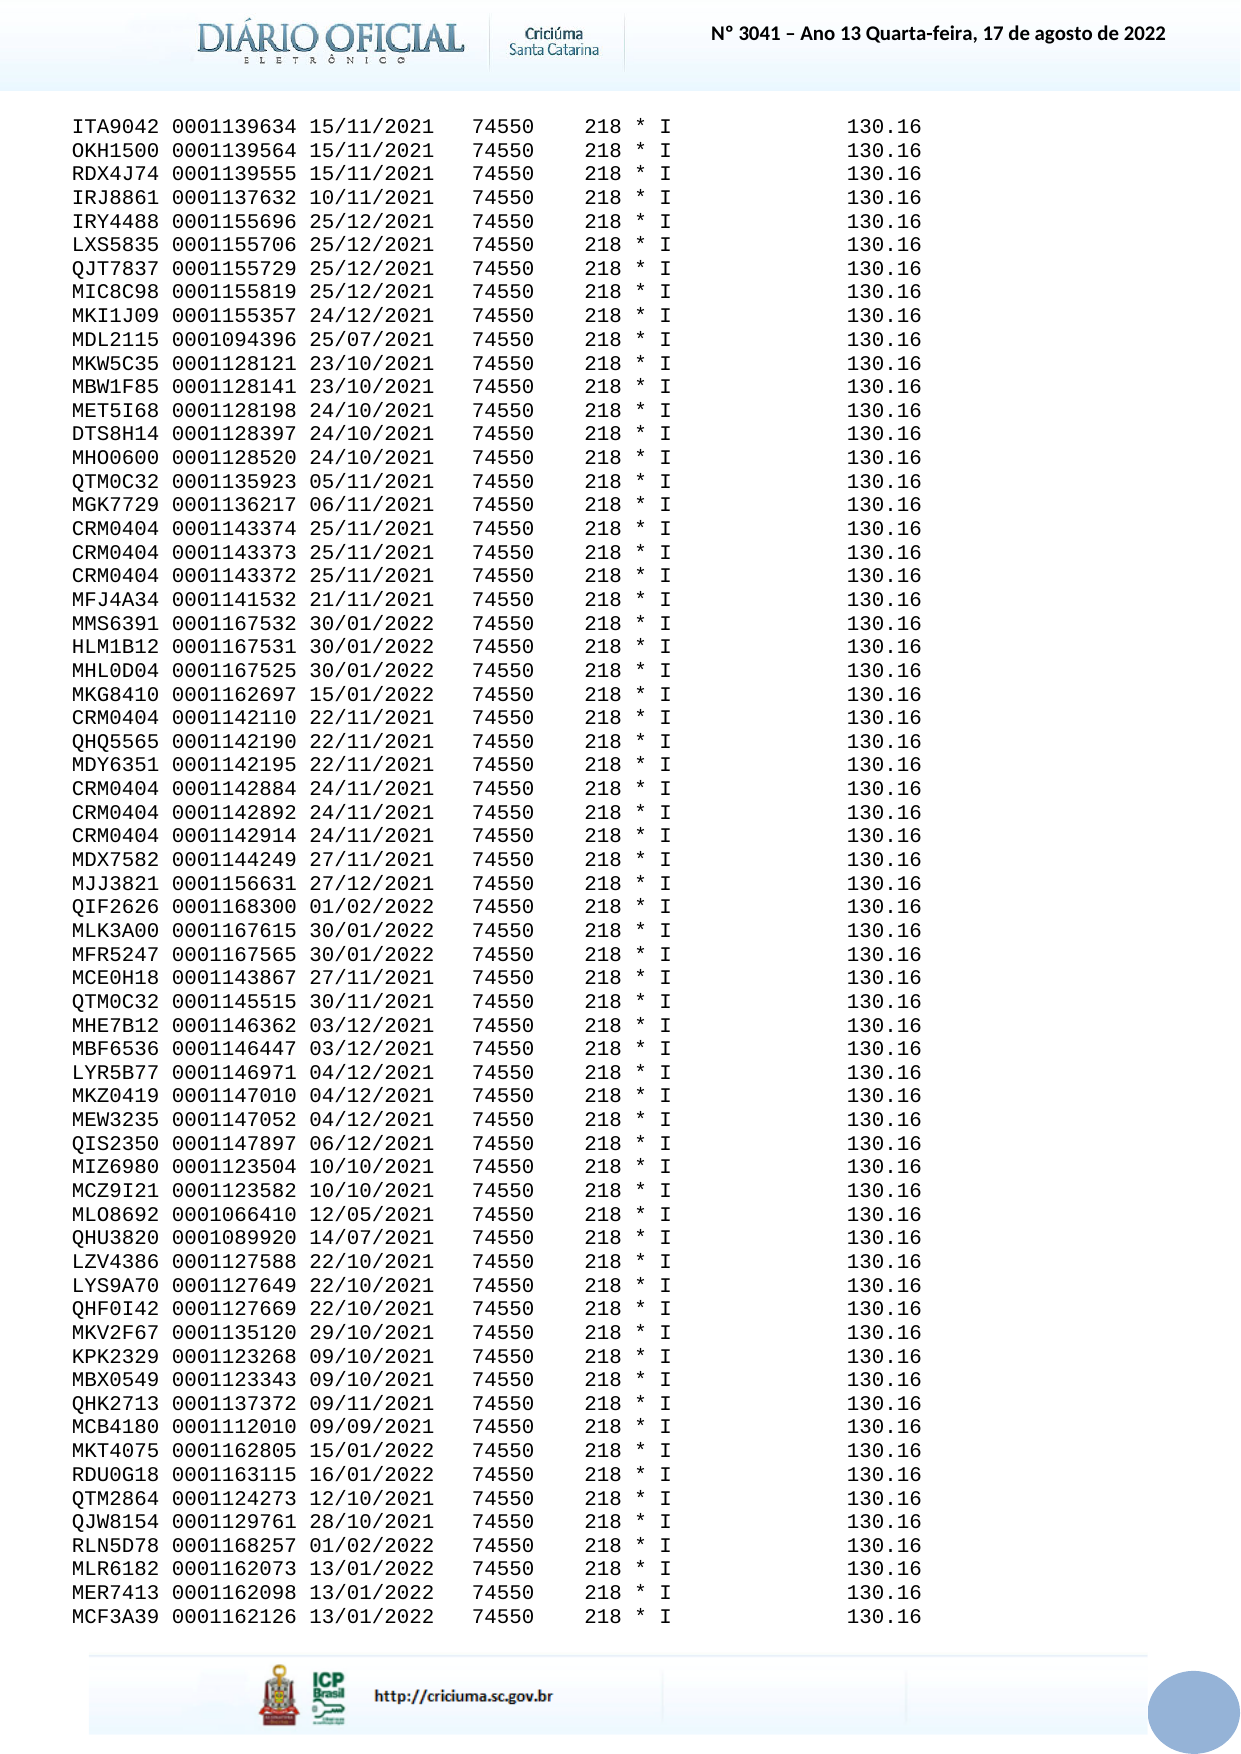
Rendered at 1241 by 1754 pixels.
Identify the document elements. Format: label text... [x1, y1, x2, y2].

text LXS5835 0001155706 25/12/2021 74550 218 * I 130.16 [59, 234, 1181, 258]
text MCF3A39 0001162126 13/01/2022 74550 218 * I 130.16 [59, 1606, 1181, 1629]
text MDX7582 0001144249 27/11/2021 74550 218 * I 130.16 [59, 849, 1181, 873]
text CRM0404 0001142884 24/11/2021 74550 218 * I 130.16 [59, 778, 1181, 802]
text MGK7729 0001136217 06/11/2021 74550 218 * I 130.16 [59, 494, 1181, 518]
text MIC8C98 0001155819 25/12/2021 74550 218 * I 130.16 [59, 282, 1181, 305]
text HLM1B12 0001167531 30/01/2022 74550 218 * I 130.16 [59, 636, 1181, 660]
text ITA9042 0001139634 15/11/2021 74550 218 * I 130.16 [59, 116, 1181, 140]
text CRM0404 0001143374 25/11/2021 74550 218 * I 130.16 [59, 518, 1181, 542]
text MCZ9I21 0001123582 10/10/2021 74550 218 * I 130.16 [59, 1180, 1181, 1204]
text DTS8H14 0001128397 24/10/2021 74550 218 * I 130.16 [59, 423, 1181, 447]
text CRM0404 0001143372 25/11/2021 74550 218 * I 130.16 [59, 565, 1181, 589]
text MKV2F67 0001135120 29/10/2021 74550 218 * I 130.16 [59, 1322, 1181, 1346]
text MKZ0419 0001147010 04/12/2021 74550 218 * I 130.16 [59, 1086, 1181, 1109]
text QJT7837 0001155729 25/12/2021 74550 218 * I 130.16 [59, 258, 1181, 282]
text MER7413 0001162098 13/01/2022 74550 218 * I 130.16 [59, 1582, 1181, 1606]
text RDX4J74 0001139555 15/11/2021 74550 218 * I 130.16 [59, 163, 1181, 187]
text QIS2350 0001147897 06/12/2021 74550 218 * I 130.16 [59, 1133, 1181, 1156]
text MKT4075 0001162805 15/01/2022 74550 218 * I 130.16 [59, 1440, 1181, 1464]
text QJW8154 0001129761 28/10/2021 74550 218 * I 130.16 [59, 1511, 1181, 1535]
text MIZ6980 0001123504 10/10/2021 74550 218 * I 130.16 [59, 1156, 1181, 1180]
text MKI1J09 0001155357 24/12/2021 74550 218 * I 130.16 [59, 305, 1181, 329]
text QHK2713 0001137372 09/11/2021 74550 218 * I 130.16 [59, 1393, 1181, 1417]
text MLR6182 0001162073 13/01/2022 74550 218 * I 130.16 [59, 1558, 1181, 1582]
text MDL2115 0001094396 25/07/2021 74550 218 * I 130.16 [59, 329, 1181, 352]
text MFR5247 0001167565 30/01/2022 74550 218 * I 130.16 [59, 944, 1181, 967]
text MHL0D04 0001167525 30/01/2022 74550 218 * I 130.16 [59, 660, 1181, 683]
text MMS6391 0001167532 30/01/2022 74550 218 * I 130.16 [59, 613, 1181, 636]
text MBX0549 0001123343 09/10/2021 74550 218 * I 130.16 [59, 1369, 1181, 1393]
text LYR5B77 0001146971 04/12/2021 74550 218 * I 130.16 [59, 1062, 1181, 1086]
text MEW3235 0001147052 04/12/2021 74550 218 * I 130.16 [59, 1109, 1181, 1133]
text IRY4488 0001155696 25/12/2021 74550 218 * I 130.16 [59, 211, 1181, 234]
text QHF0I42 0001127669 22/10/2021 74550 218 * I 130.16 [59, 1298, 1181, 1322]
text OKH1500 0001139564 15/11/2021 74550 218 * I 130.16 [59, 140, 1181, 163]
text RDU0G18 0001163115 16/01/2022 74550 218 * I 130.16 [59, 1464, 1181, 1487]
text MKG8410 0001162697 15/01/2022 74550 218 * I 130.16 [59, 683, 1181, 707]
text MJJ3821 0001156631 27/12/2021 74550 218 * I 130.16 [59, 873, 1181, 896]
text QTM0C32 0001135923 05/11/2021 74550 218 * I 130.16 [59, 471, 1181, 494]
text IRJ8861 0001137632 10/11/2021 74550 218 * I 130.16 [59, 187, 1181, 211]
text CRM0404 0001143373 25/11/2021 74550 218 * I 130.16 [59, 542, 1181, 565]
text MLK3A00 0001167615 30/01/2022 74550 218 * I 130.16 [59, 920, 1181, 944]
text MFJ4A34 0001141532 21/11/2021 74550 218 * I 130.16 [59, 589, 1181, 613]
text MHE7B12 0001146362 03/12/2021 74550 218 * I 130.16 [59, 1014, 1181, 1038]
text MBW1F85 0001128141 23/10/2021 74550 218 * I 130.16 [59, 376, 1181, 400]
text QHQ5565 0001142190 22/11/2021 74550 218 * I 130.16 [59, 731, 1181, 754]
text RLN5D78 0001168257 01/02/2022 74550 218 * I 130.16 [59, 1535, 1181, 1558]
text MLO8692 0001066410 12/05/2021 74550 218 * I 130.16 [59, 1204, 1181, 1227]
text QHU3820 0001089920 14/07/2021 74550 218 * I 130.16 [59, 1227, 1181, 1251]
text CRM0404 0001142110 22/11/2021 74550 218 * I 130.16 [59, 707, 1181, 731]
text MBF6536 0001146447 03/12/2021 74550 218 * I 130.16 [59, 1038, 1181, 1062]
text QTM2864 0001124273 12/10/2021 74550 218 * I 130.16 [59, 1487, 1181, 1511]
text MHO0600 0001128520 24/10/2021 74550 218 * I 130.16 [59, 447, 1181, 471]
text MET5I68 0001128198 24/10/2021 74550 218 * I 130.16 [59, 400, 1181, 423]
text KPK2329 0001123268 09/10/2021 74550 218 * I 130.16 [59, 1346, 1181, 1369]
text CRM0404 0001142914 24/11/2021 74550 218 * I 130.16 [59, 825, 1181, 849]
text LZV4386 0001127588 22/10/2021 74550 218 * I 130.16 [59, 1251, 1181, 1275]
text QTM0C32 0001145515 30/11/2021 74550 218 * I 130.16 [59, 991, 1181, 1014]
text MDY6351 0001142195 22/11/2021 74550 218 * I 130.16 [59, 754, 1181, 778]
text MCB4180 0001112010 09/09/2021 74550 218 * I 130.16 [59, 1417, 1181, 1440]
text LYS9A70 0001127649 22/10/2021 74550 218 * I 130.16 [59, 1275, 1181, 1298]
text MCE0H18 0001143867 27/11/2021 74550 218 * I 130.16 [59, 967, 1181, 991]
text MKW5C35 0001128121 23/10/2021 74550 218 * I 130.16 [59, 352, 1181, 376]
text QIF2626 0001168300 01/02/2022 74550 218 * I 130.16 [59, 896, 1181, 920]
text CRM0404 0001142892 24/11/2021 74550 218 * I 130.16 [59, 802, 1181, 825]
